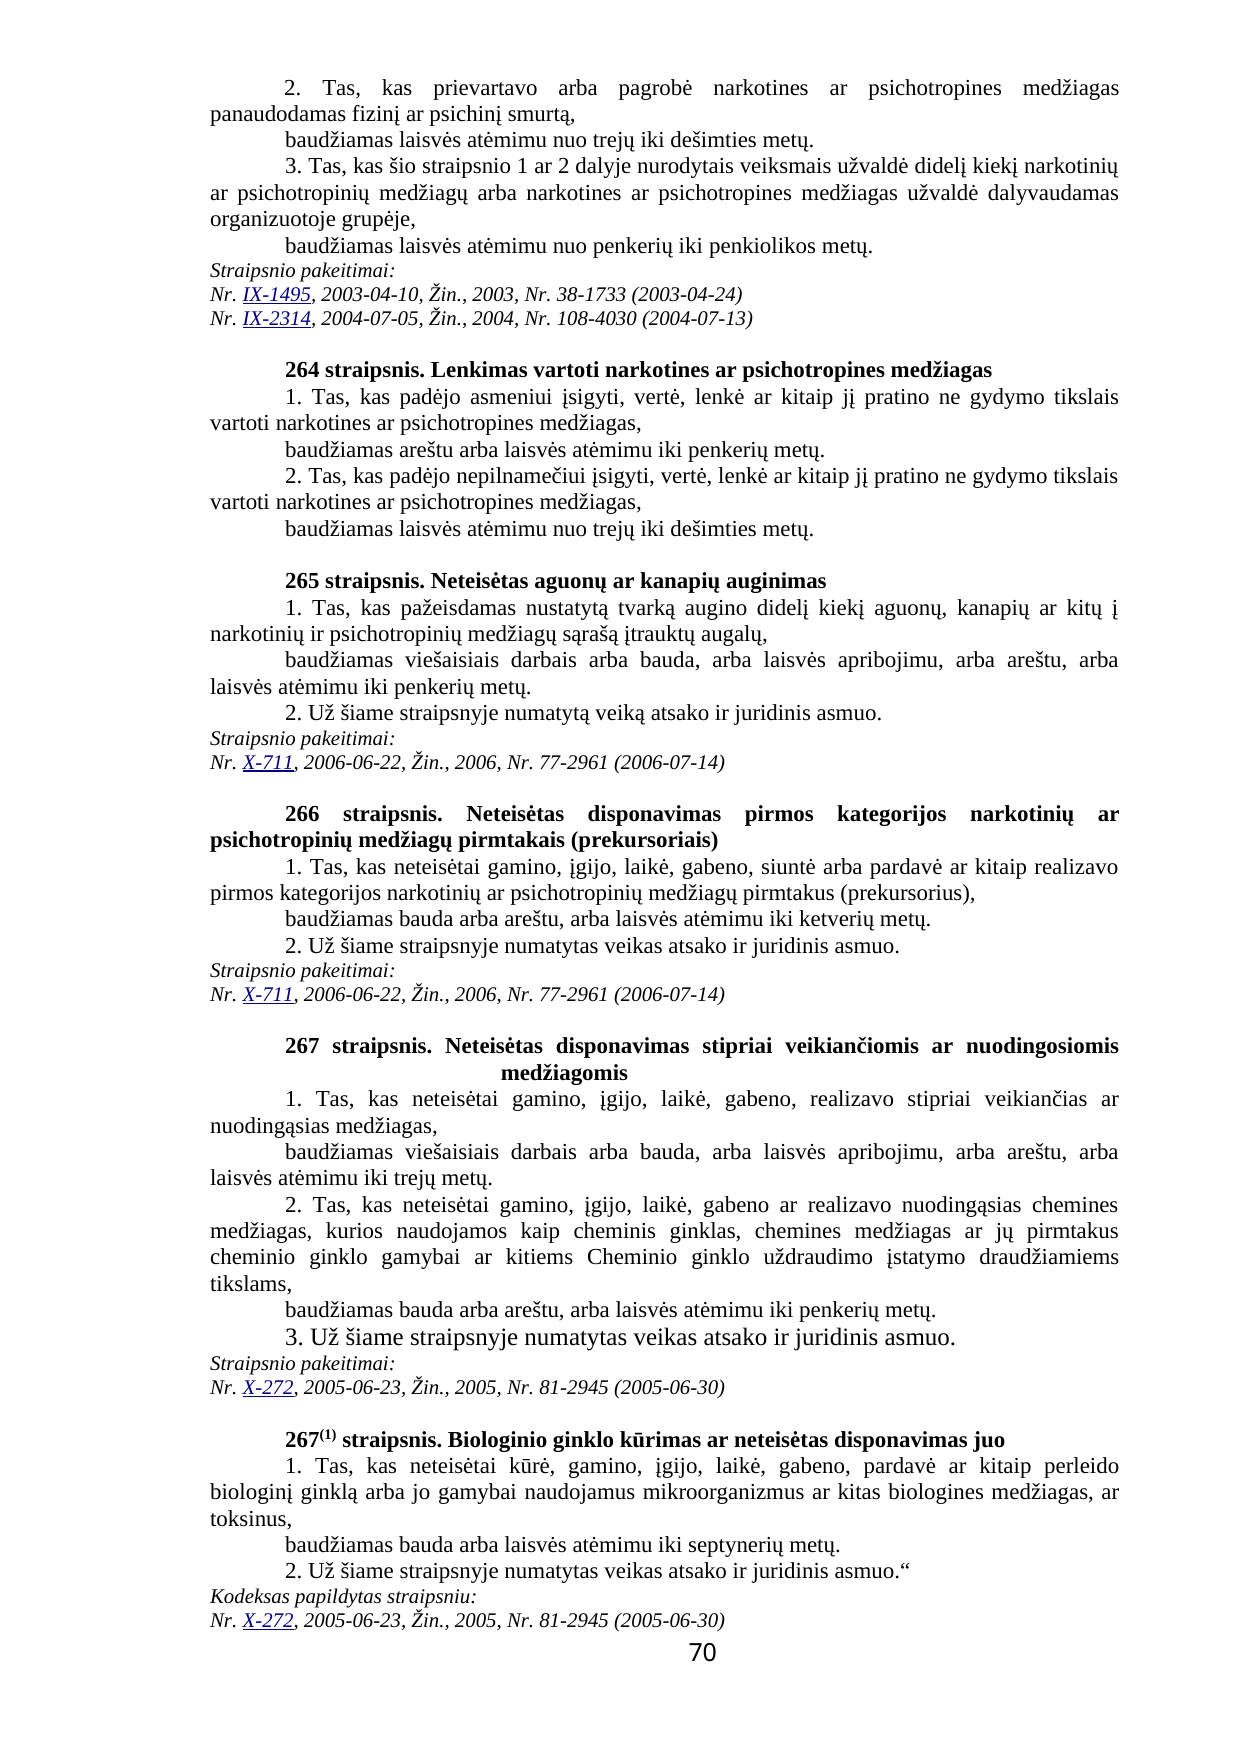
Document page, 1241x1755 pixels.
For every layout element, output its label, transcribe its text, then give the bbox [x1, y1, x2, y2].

text 1. Tas, kas neteisėtai gamino, įgijo, laikė, gabeno, siuntė arba pardavė ar kitaip realizavo pirmos kategorijos narkotinių ar psichotropinių medžiagų pirmtakus (prekursorius), [210, 853, 1120, 905]
text Straipsnio pakeitimai: [210, 258, 1120, 282]
text Nr. X-272, 2005-06-23, Žin., 2005, Nr. 81-2945 (2005-06-30) [210, 1375, 1120, 1399]
text 1. Tas, kas neteisėtai gamino, įgijo, laikė, gabeno, realizavo stipriai veikiančias ar nuodingąsias medžiagas, [210, 1085, 1120, 1138]
text 1. Tas, kas pažeisdamas nustatytą tvarką augino didelį kiekį aguonų, kanapių ar kitų į narkotinių ir psichotropinių medžiagų sąrašą įtrauktų augalų, [210, 594, 1120, 646]
text baudžiamas bauda arba areštu, arba laisvės atėmimu iki ketverių metų. [210, 905, 1120, 932]
text 266 straipsnis. Neteisėtas disponavimas pirmos kategorijos narkotinių ar psichotropinių medžiagų pirmtakais (prekursoriais) [210, 800, 1120, 853]
text 2. Tas, kas prievartavo arba pagrobė narkotines ar psichotropines medžiagas panaudodamas fizinį ar psichinį smurtą, [210, 73, 1120, 126]
text baudžiamas areštu arba laisvės atėmimu iki penkerių metų. [210, 436, 1120, 462]
text 1. Tas, kas padėjo asmeniui įsigyti, vertė, lenkė ar kitaip jį pratino ne gydymo tikslais vartoti narkotines ar psichotropines medžiagas, [210, 383, 1120, 436]
text 2. Už šiame straipsnyje numatytas veikas atsako ir juridinis asmuo. [210, 932, 1120, 958]
text Nr. IX-2314, 2004-07-05, Žin., 2004, Nr. 108-4030 (2004-07-13) [210, 306, 1120, 330]
text 2. Tas, kas neteisėtai gamino, įgijo, laikė, gabeno ar realizavo nuodingąsias chemines medžiagas, kurios naudojamos kaip cheminis ginklas, chemines medžiagas ar jų pirmtakus cheminio ginklo gamybai ar kitiems Cheminio ginklo uždraudimo įstatymo draudžiamiems tikslams, [210, 1191, 1120, 1296]
text 2. Tas, kas padėjo nepilnamečiui įsigyti, vertė, lenkė ar kitaip jį pratino ne gydymo tikslais vartoti narkotines ar psichotropines medžiagas, [210, 462, 1120, 515]
text 264 straipsnis. Lenkimas vartoti narkotines ar psichotropines medžiagas [210, 357, 1120, 383]
text baudžiamas laisvės atėmimu nuo trejų iki dešimties metų. [210, 515, 1120, 541]
text Nr. X-711, 2006-06-22, Žin., 2006, Nr. 77-2961 (2006-07-14) [210, 982, 1120, 1006]
text Straipsnio pakeitimai: [210, 1351, 1120, 1375]
text baudžiamas bauda arba areštu, arba laisvės atėmimu iki penkerių metų. [210, 1296, 1120, 1322]
text baudžiamas laisvės atėmimu nuo trejų iki dešimties metų. [210, 126, 1120, 153]
text Straipsnio pakeitimai: [210, 726, 1120, 749]
text 267(1) straipsnis. Biologinio ginklo kūrimas ar neteisėtas disponavimas juo [210, 1426, 1120, 1452]
text baudžiamas viešaisiais darbais arba bauda, arba laisvės apribojimu, arba areštu, arba laisvės atėmimu iki trejų metų. [210, 1138, 1120, 1191]
text baudžiamas bauda arba laisvės atėmimu iki septynerių metų. [210, 1531, 1120, 1557]
text 265 straipsnis. Neteisėtas aguonų ar kanapių auginimas [210, 567, 1120, 594]
text Kodeksas papildytas straipsniu: [210, 1584, 1120, 1608]
text 1. Tas, kas neteisėtai kūrė, gamino, įgijo, laikė, gabeno, pardavė ar kitaip perleido biologinį ginklą arba jo gamybai naudojamus mikroorganizmus ar kitas biologines medžiagas, ar toksinus, [210, 1452, 1120, 1531]
text Nr. IX-1495, 2003-04-10, Žin., 2003, Nr. 38-1733 (2003-04-24) [210, 282, 1120, 306]
text 3. Tas, kas šio straipsnio 1 ar 2 dalyje nurodytais veiksmais užvaldė didelį kiekį narkotinių ar psichotropinių medžiagų arba narkotines ar psichotropines medžiagas užvaldė dalyvaudamas organizuotoje grupėje, [210, 153, 1120, 232]
text Nr. X-711, 2006-06-22, Žin., 2006, Nr. 77-2961 (2006-07-14) [210, 749, 1120, 774]
text Straipsnio pakeitimai: [210, 958, 1120, 982]
text baudžiamas laisvės atėmimu nuo penkerių iki penkiolikos metų. [210, 232, 1120, 258]
text Nr. X-272, 2005-06-23, Žin., 2005, Nr. 81-2945 (2005-06-30) [210, 1608, 1120, 1632]
text 2. Už šiame straipsnyje numatytą veiką atsako ir juridinis asmuo. [210, 699, 1120, 726]
text 267 straipsnis. Neteisėtas disponavimas stipriai veikiančiomis ar nuodingosiomis medžiagomis [285, 1033, 1120, 1085]
text 3. Už šiame straipsnyje numatytas veikas atsako ir juridinis asmuo. [210, 1322, 1120, 1351]
text baudžiamas viešaisiais darbais arba bauda, arba laisvės apribojimu, arba areštu, arba laisvės atėmimu iki penkerių metų. [210, 646, 1120, 699]
text 2. Už šiame straipsnyje numatytas veikas atsako ir juridinis asmuo.“ [210, 1557, 1120, 1584]
